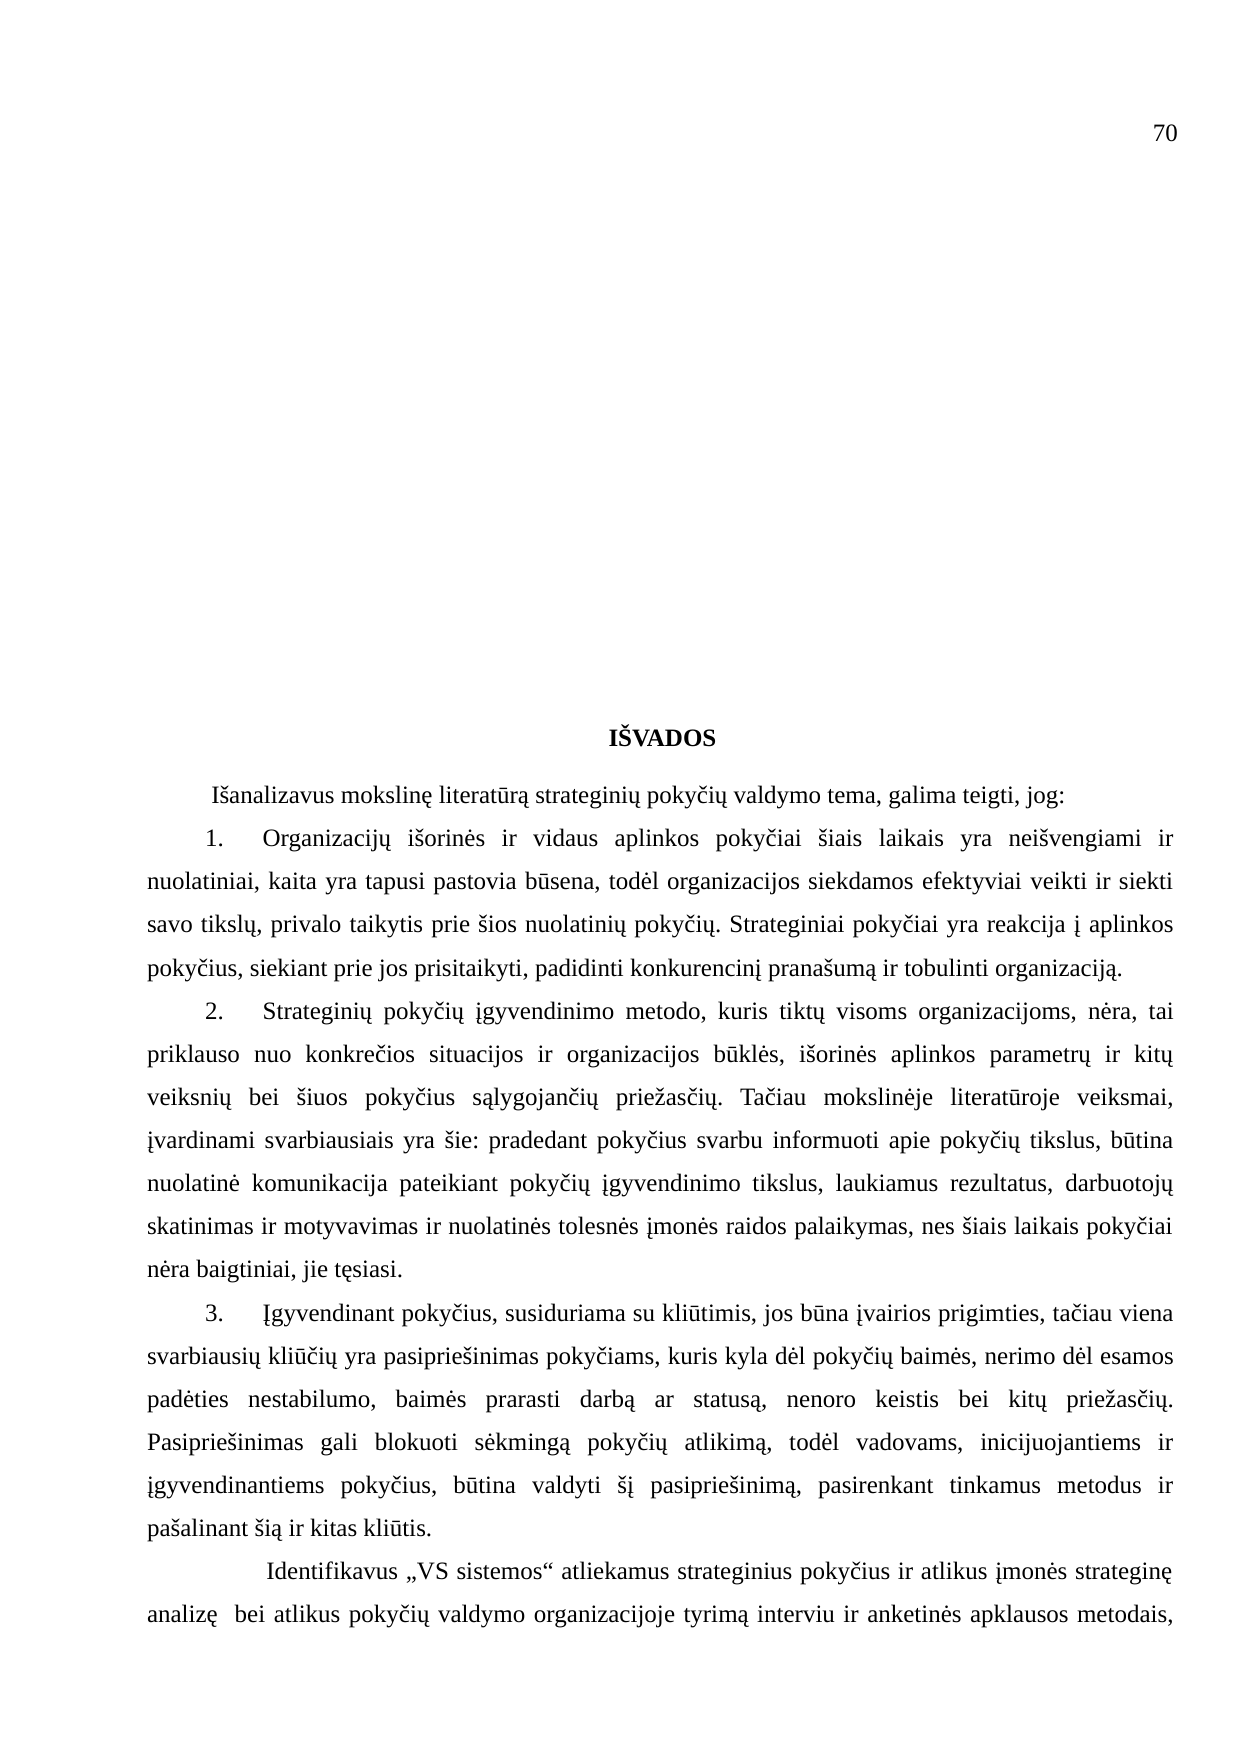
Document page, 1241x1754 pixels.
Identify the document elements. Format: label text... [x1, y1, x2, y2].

text IŠVADOS [147, 723, 1177, 751]
list Strateginių pokyčių įgyvendinimo metodo, kuris tiktų visoms organizacijoms, nėra, tai priklauso nuo konkrečios situacijos ir organizacijos būklės, išorinės aplinkos parametrų ir kitų veiksnių bei šiuos pokyčius sąlygojančių priežasčių. Tačiau mokslinėje literatūroje veiksmai, įvardinami svarbiausiais yra šie: pradedant pokyčius svarbu informuoti apie pokyčių tikslus, būtina nuolatinė komunikacija pateikiant pokyčių įgyvendinimo tikslus, laukiamus rezultatus, darbuotojų skatinimas ir motyvavimas ir nuolatinės tolesnės įmonės raidos palaikymas, nes šiais laikais pokyčiai nėra baigtiniai, jie tęsiasi. [147, 996, 1174, 1283]
list Organizacijų išorinės ir vidaus aplinkos pokyčiai šiais laikais yra neišvengiami ir nuolatiniai, kaita yra tapusi pastovia būsena, todėl organizacijos siekdamos efektyviai veikti ir siekti savo tikslų, privalo taikytis prie šios nuolatinių pokyčių. Strateginiai pokyčiai yra reakcija į aplinkos pokyčius, siekiant prie jos prisitaikyti, padidinti konkurencinį pranašumą ir tobulinti organizaciją. [147, 823, 1174, 981]
text Išanalizavus mokslinę literatūrą strateginių pokyčių valdymo tema, galima teigti, jog: [147, 780, 1174, 809]
list Įgyvendinant pokyčius, susiduriama su kliūtimis, jos būna įvairios prigimties, tačiau viena svarbiausių kliūčių yra pasipriešinimas pokyčiams, kuris kyla dėl pokyčių baimės, nerimo dėl esamos padėties nestabilumo, baimės prarasti darbą ar statusą, nenoro keistis bei kitų priežasčių. Pasipriešinimas gali blokuoti sėkmingą pokyčių atlikimą, todėl vadovams, inicijuojantiems ir įgyvendinantiems pokyčius, būtina valdyti šį pasipriešinimą, pasirenkant tinkamus metodus ir pašalinant šią ir kitas kliūtis. [147, 1298, 1174, 1542]
text Identifikavus „VS sistemos“ atliekamus strateginius pokyčius ir atlikus įmonės strateginę analizę bei atlikus pokyčių valdymo organizacijoje tyrimą interviu ir anketinės apklausos metodais, [147, 1556, 1174, 1628]
